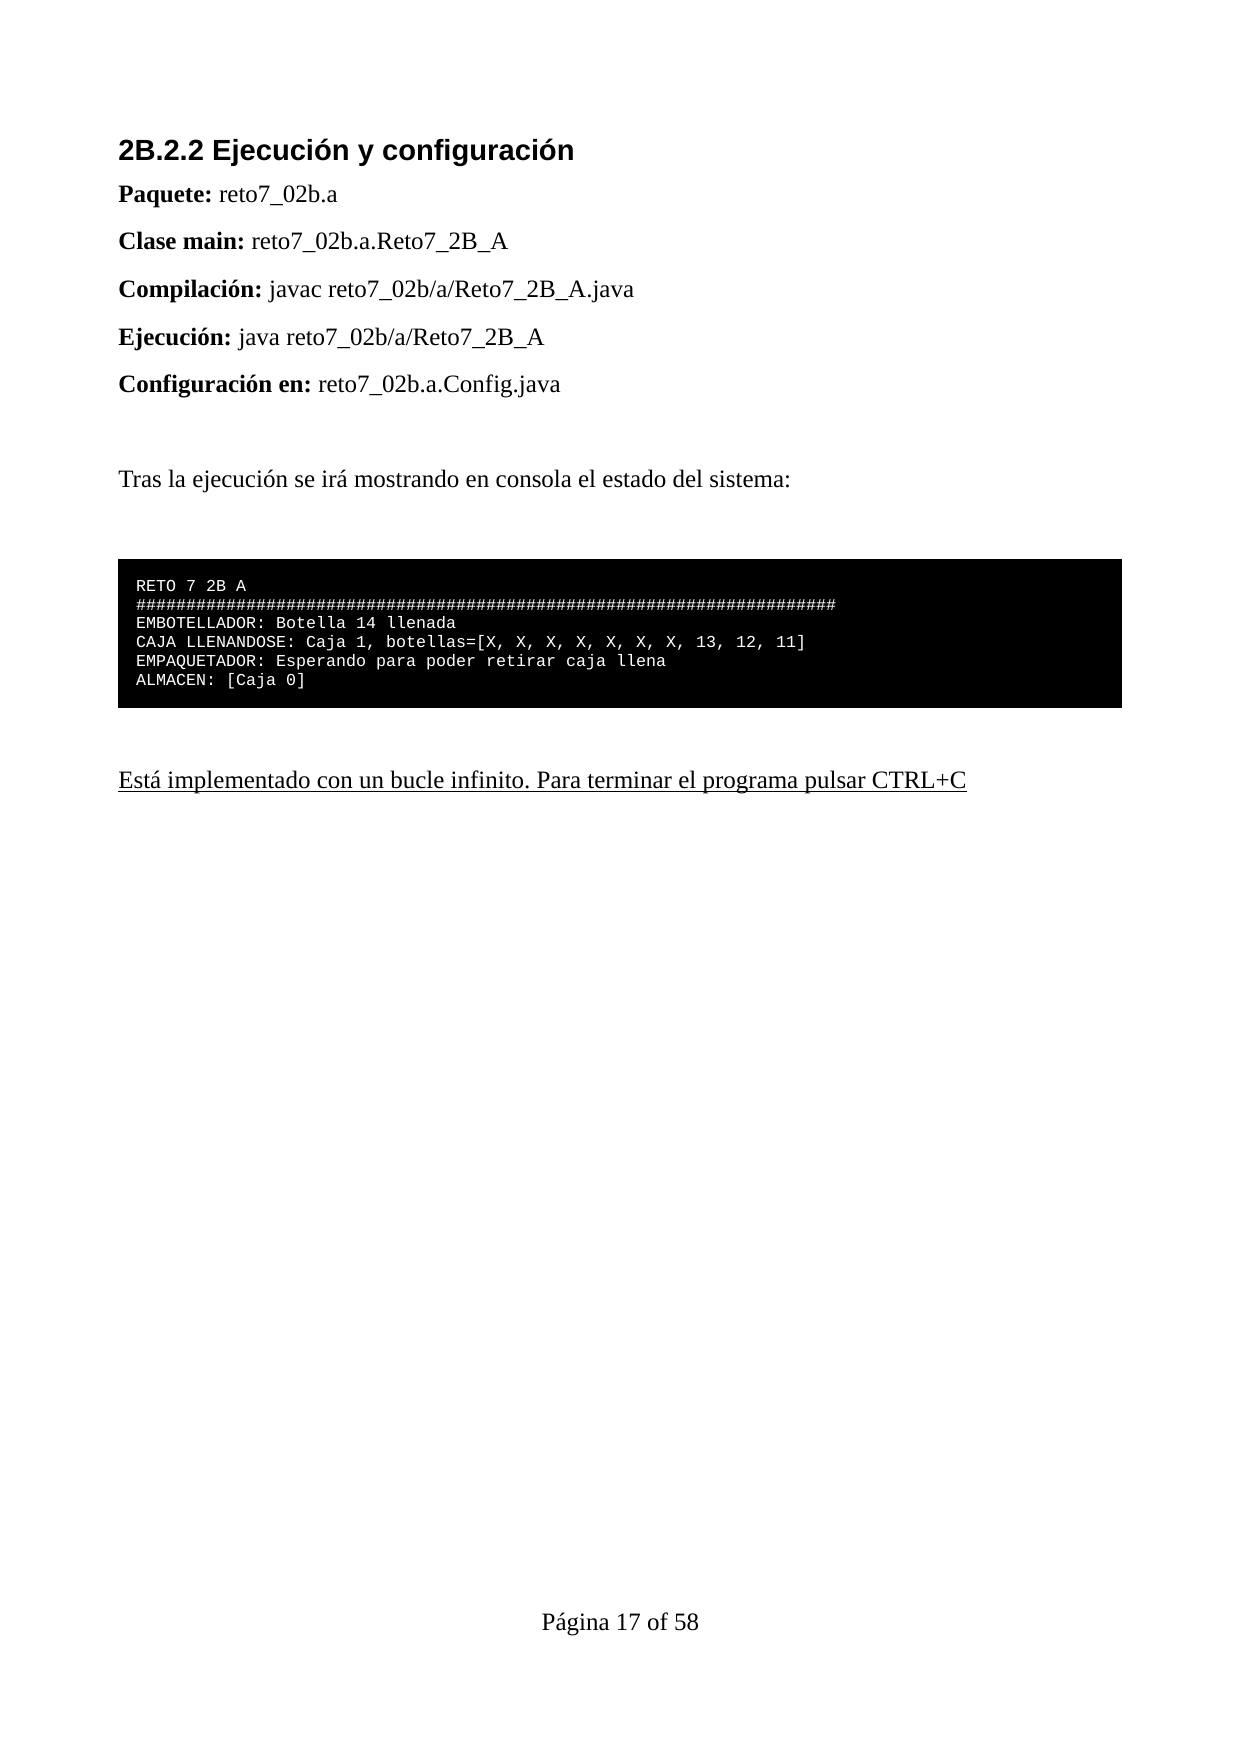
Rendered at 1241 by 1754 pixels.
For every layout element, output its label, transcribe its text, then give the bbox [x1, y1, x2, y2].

text Paquete: reto7_02b.a [118, 179, 1122, 207]
text EMPAQUETADOR: Esperando para poder retirar caja llena [118, 653, 1122, 672]
text Tras la ejecución se irá mostrando en consola el estado del sistema: [118, 464, 1122, 493]
subtitle 2B.2.2 Ejecución y configuración [118, 133, 1122, 166]
text ###################################################################### [118, 596, 1122, 615]
text Compilación: javac reto7_02b/a/Reto7_2B_A.java [118, 274, 1122, 303]
text RETO 7 2B A [118, 559, 1122, 596]
text ALMACEN: [Caja 0] [118, 672, 1122, 708]
text Está implementado con un bucle infinito. Para terminar el programa pulsar CTRL+C [118, 766, 1122, 794]
text Configuración en: reto7_02b.a.Config.java [118, 369, 1122, 398]
text Ejecución: java reto7_02b/a/Reto7_2B_A [118, 322, 1122, 350]
text CAJA LLENANDOSE: Caja 1, botellas=[X, X, X, X, X, X, X, 13, 12, 11] [118, 634, 1122, 653]
text Clase main: reto7_02b.a.Reto7_2B_A [118, 226, 1122, 255]
text EMBOTELLADOR: Botella 14 llenada [118, 615, 1122, 634]
